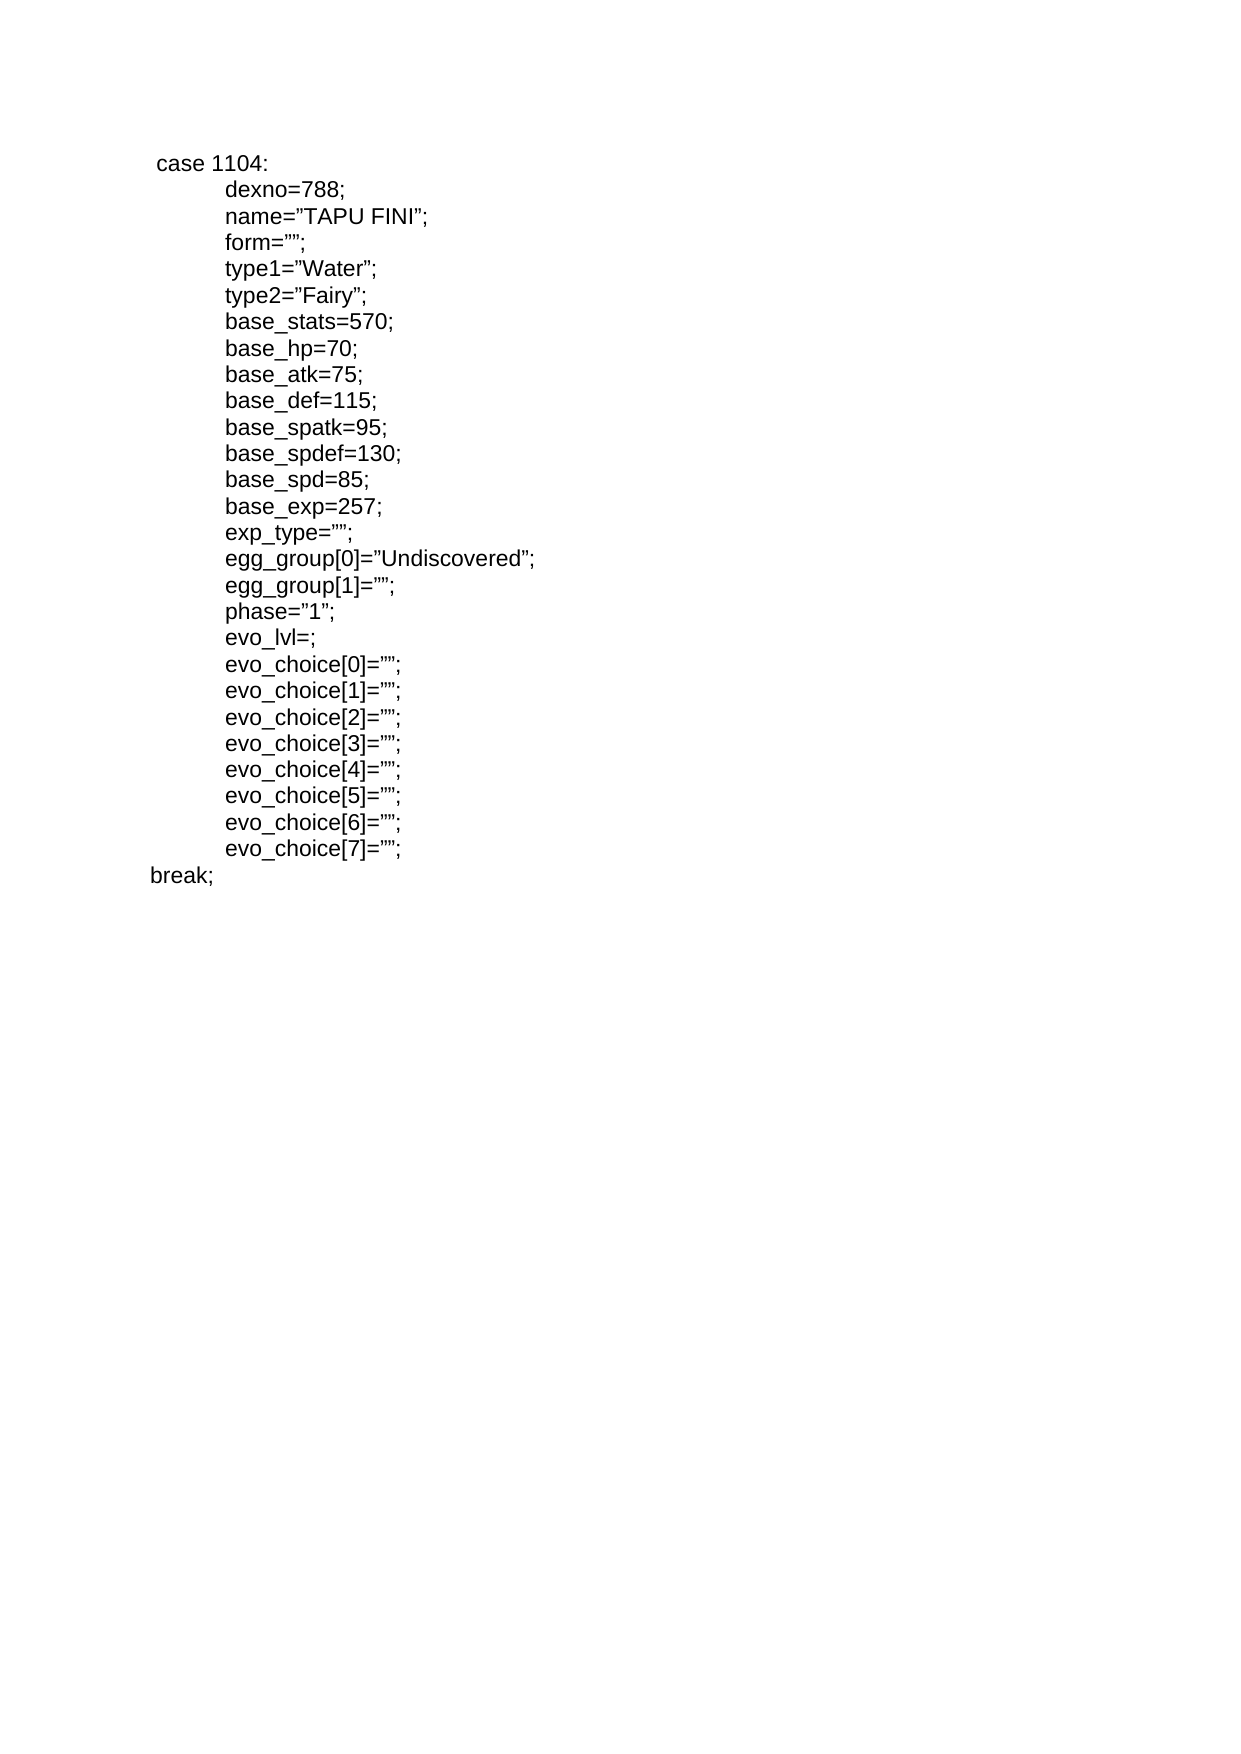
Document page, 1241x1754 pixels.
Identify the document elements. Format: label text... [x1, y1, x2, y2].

text evo_choice[6]=””; [150, 809, 1090, 835]
text evo_choice[4]=””; [150, 756, 1090, 782]
text type2=”Fairy”; [150, 282, 1090, 308]
text egg_group[1]=””; [150, 572, 1090, 598]
text evo_choice[3]=””; [150, 730, 1090, 756]
text evo_choice[7]=””; [150, 835, 1090, 862]
text base_stats=570; [150, 308, 1090, 334]
text base_spatk=95; [150, 413, 1090, 440]
text base_def=115; [150, 387, 1090, 413]
text evo_choice[0]=””; [150, 651, 1090, 677]
text base_hp=70; [150, 334, 1090, 361]
text evo_choice[5]=””; [150, 782, 1090, 809]
text phase=”1”; [150, 598, 1090, 624]
text break; [150, 862, 1090, 888]
text name=”TAPU FINI”; [150, 203, 1090, 229]
text evo_lvl=; [150, 624, 1090, 651]
text egg_group[0]=”Undiscovered”; [150, 545, 1090, 572]
text exp_type=””; [150, 519, 1090, 545]
text type1=”Water”; [150, 255, 1090, 282]
text evo_choice[1]=””; [150, 677, 1090, 703]
text base_exp=257; [150, 493, 1090, 519]
text case 1104: [150, 150, 1090, 176]
text form=””; [150, 229, 1090, 255]
text dexno=788; [150, 176, 1090, 203]
text base_spdef=130; [150, 440, 1090, 466]
text base_atk=75; [150, 361, 1090, 387]
text evo_choice[2]=””; [150, 703, 1090, 730]
text base_spd=85; [150, 466, 1090, 493]
